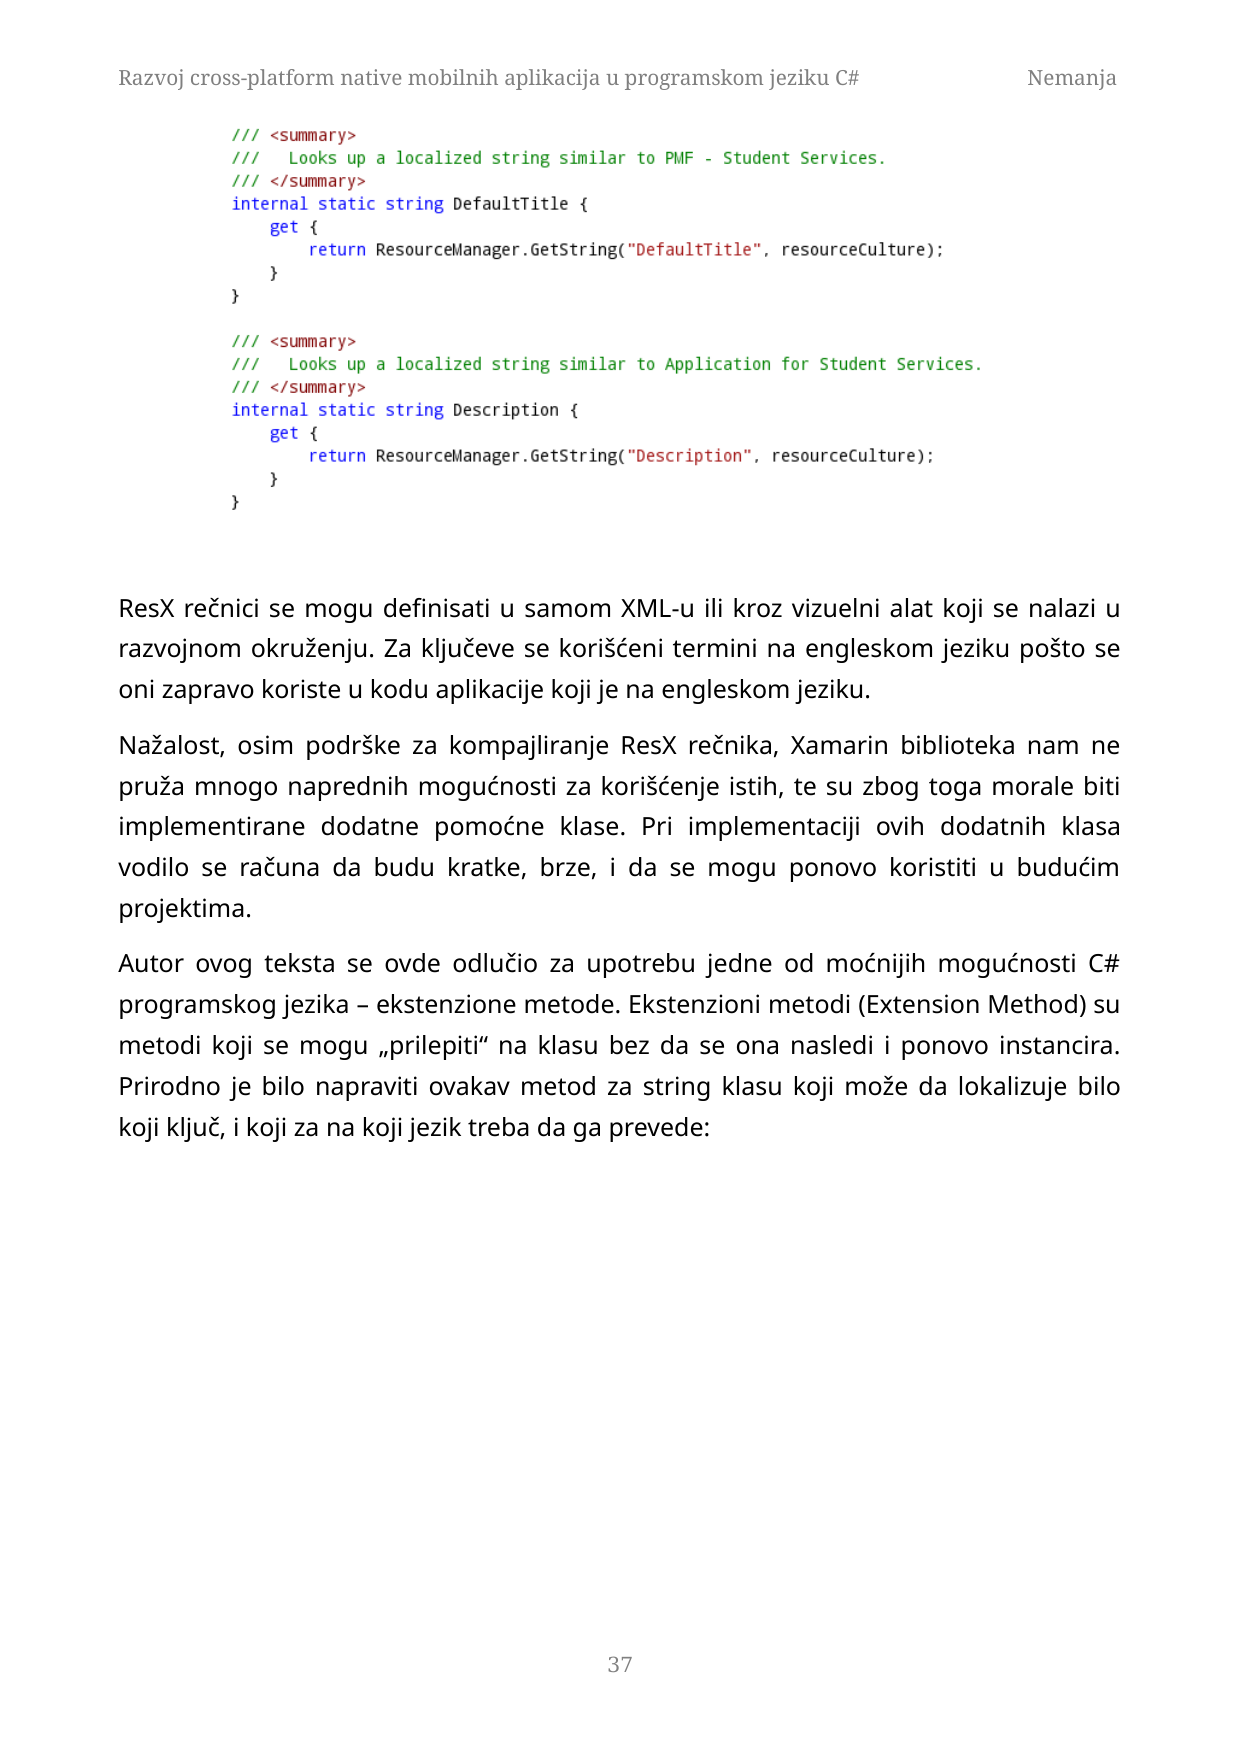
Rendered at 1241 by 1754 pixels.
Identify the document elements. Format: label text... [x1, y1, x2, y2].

text Nažalost, osim podrške za kompajliranje ResX rečnika, Xamarin biblioteka nam ne pruža mnogo naprednih mogućnosti za korišćenje istih, te su zbog toga morale biti implementirane dodatne pomoćne klase. Pri implementaciji ovih dodatnih klasa vodilo se računa da budu kratke, brze, i da se mogu ponovo koristiti u budućim projektima. [118, 727, 1122, 925]
text ResX rečnici se mogu definisati u samom XML-u ili kroz vizuelni alat koji se nalazi u razvojnom okruženju. Za ključeve se korišćeni termini na engleskom jeziku pošto se oni zapravo koriste u kodu aplikacije koji je na engleskom jeziku. [118, 590, 1122, 706]
picture [212, 123, 1028, 528]
text Autor ovog teksta se ovde odlučio za upotrebu jedne od moćnijih mogućnosti C# programskog jezika – ekstenzione metode. Ekstenzioni metodi (Extension Method) su metodi koji se mogu „prilepiti“ na klasu bez da se ona nasledi i ponovo instancira. Prirodno je bilo napraviti ovakav metod za string klasu koji može da lokalizuje bilo koji ključ, i koji za na koji jezik treba da ga prevede: [118, 946, 1122, 1143]
